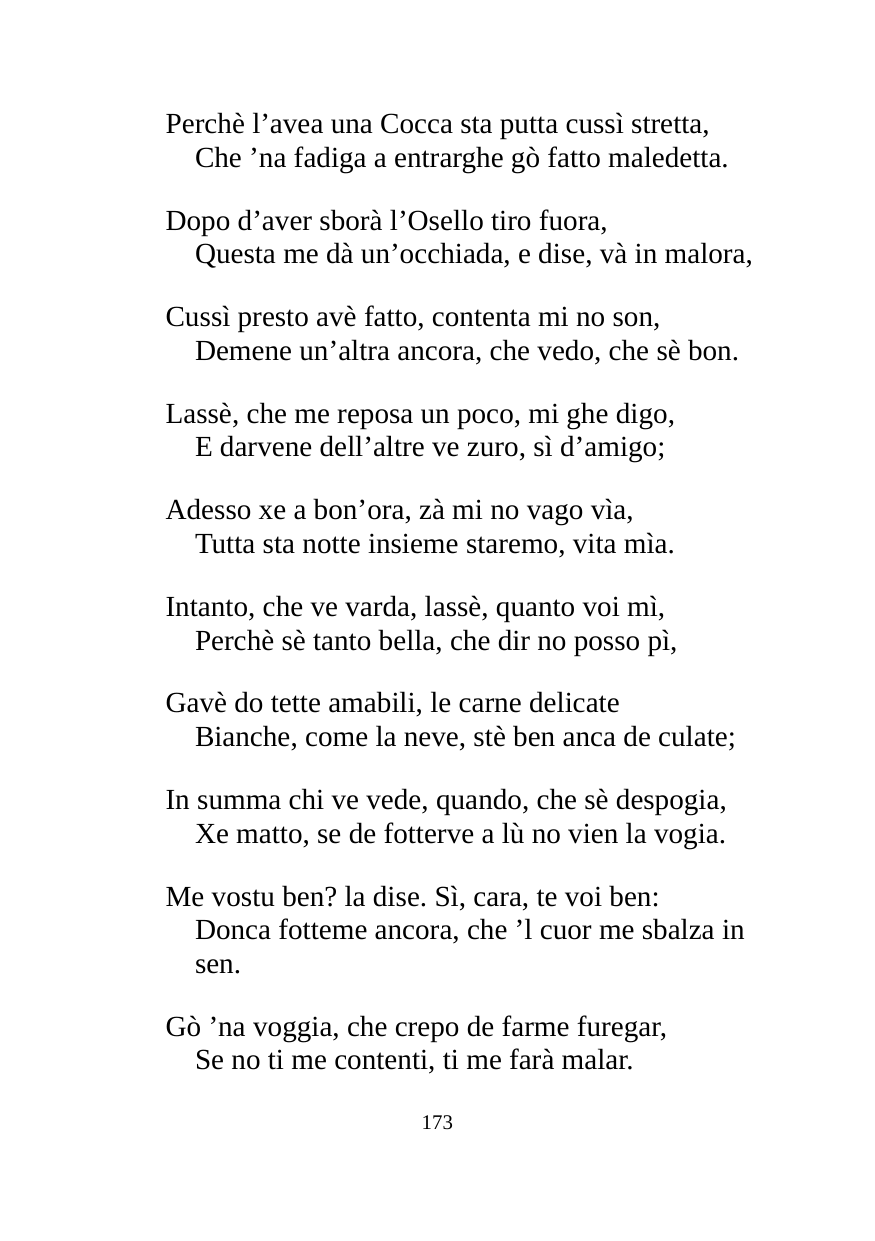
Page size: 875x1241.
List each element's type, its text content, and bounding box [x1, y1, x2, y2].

text Gavè do tette amabili, le carne delicate Bianche, come la neve, stè ben anca de culate; [165, 686, 768, 753]
text Me vostu ben? la dise. Sì, cara, te voi ben: Donca fotteme ancora, che ’l cuor me sbalza in sen. [165, 879, 768, 979]
text Adesso xe a bon’ora, zà mi no vago vìa, Tutta sta notte insieme staremo, vita mìa. [165, 492, 768, 559]
text Cussì presto avè fatto, contenta mi no son, Demene un’altra ancora, che vedo, che sè bon. [165, 299, 768, 366]
text Lassè, che me reposa un poco, mi ghe digo, E darvene dell’altre ve zuro, sì d’amigo; [165, 396, 768, 463]
text In summa chi ve vede, quando, che sè despogia, Xe matto, se de fotterve a lù no vien la vogia. [165, 782, 768, 849]
text Dopo d’aver sborà l’Osello tiro fuora, Questa me dà un’occhiada, e dise, và in malora, [165, 203, 768, 270]
text Gò ’na voggia, che crepo de farme furegar, Se no ti me contenti, ti me farà malar. [165, 1009, 768, 1076]
text Intanto, che ve varda, lassè, quanto voi mì, Perchè sè tanto bella, che dir no posso pì, [165, 589, 768, 656]
text Perchè l’avea una Cocca sta putta cussì stretta, Che ’na fadiga a entrarghe gò fatto maledetta. [165, 106, 768, 173]
